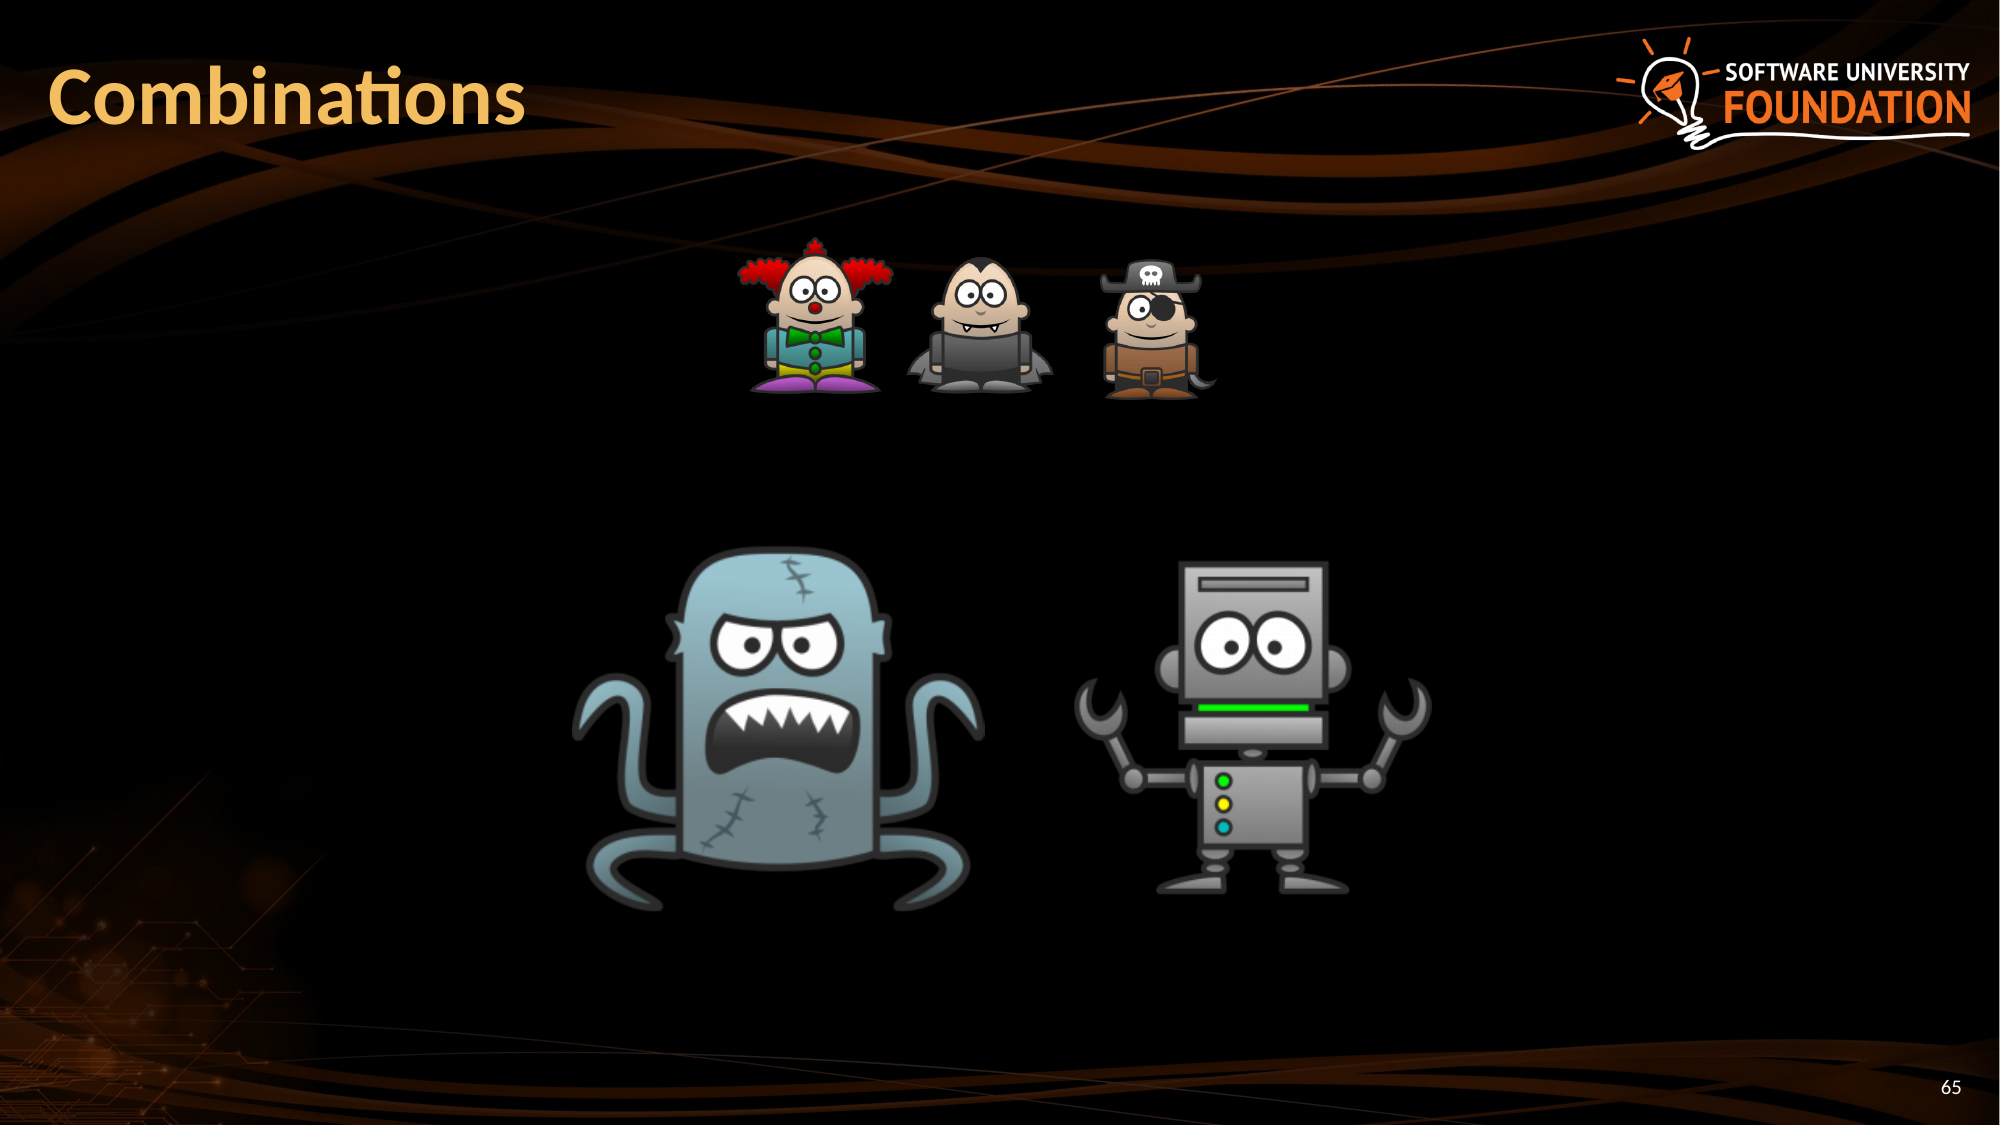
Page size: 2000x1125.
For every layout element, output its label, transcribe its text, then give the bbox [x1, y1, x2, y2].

picture [0, 0, 2000, 1125]
title Combinations [30, 6, 1602, 189]
slide_number [1897, 1070, 1968, 1103]
